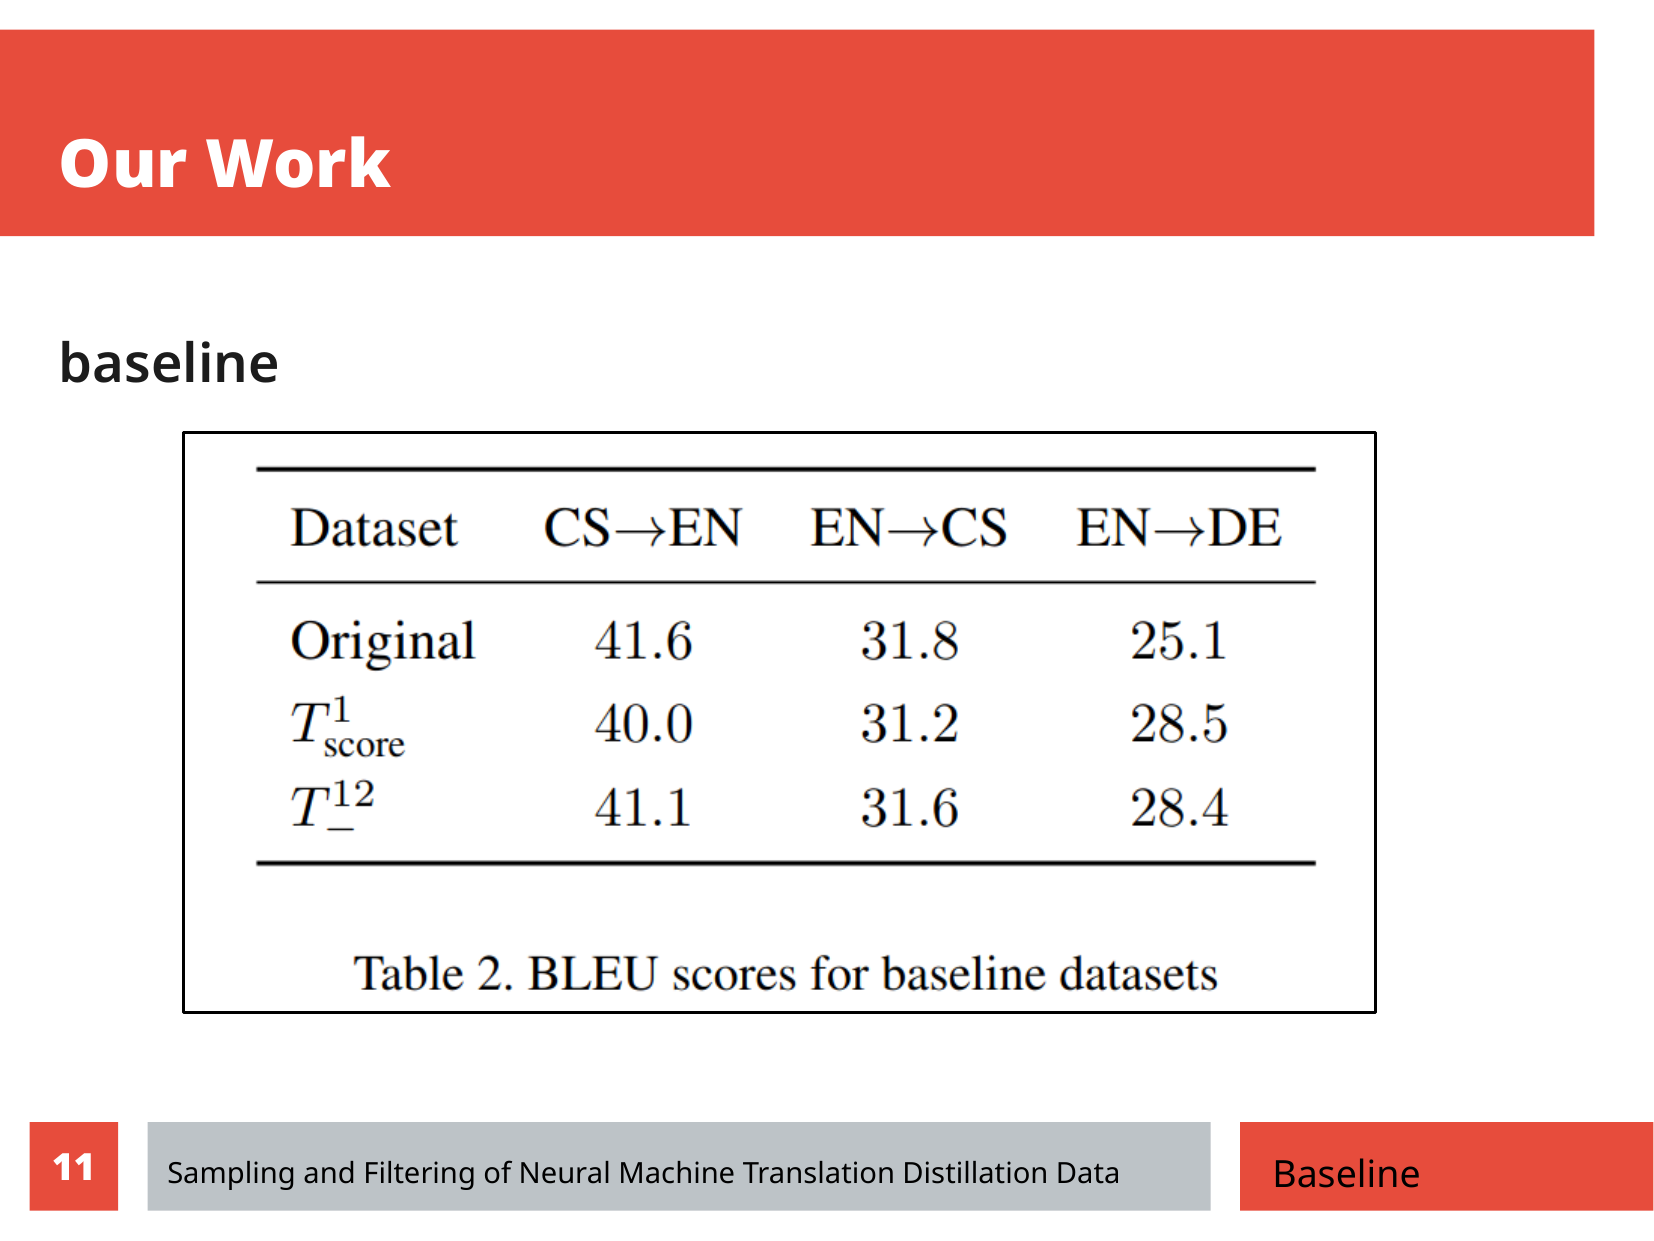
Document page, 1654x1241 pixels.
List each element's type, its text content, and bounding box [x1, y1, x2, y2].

picture [184, 433, 1375, 1011]
text_box Baseline [1257, 1140, 1636, 1199]
list baseline [59, 324, 1565, 1093]
title Our Work [59, 59, 1595, 207]
text_box Sampling and Filtering of Neural Machine Translation Distillation Data [152, 1145, 1201, 1195]
